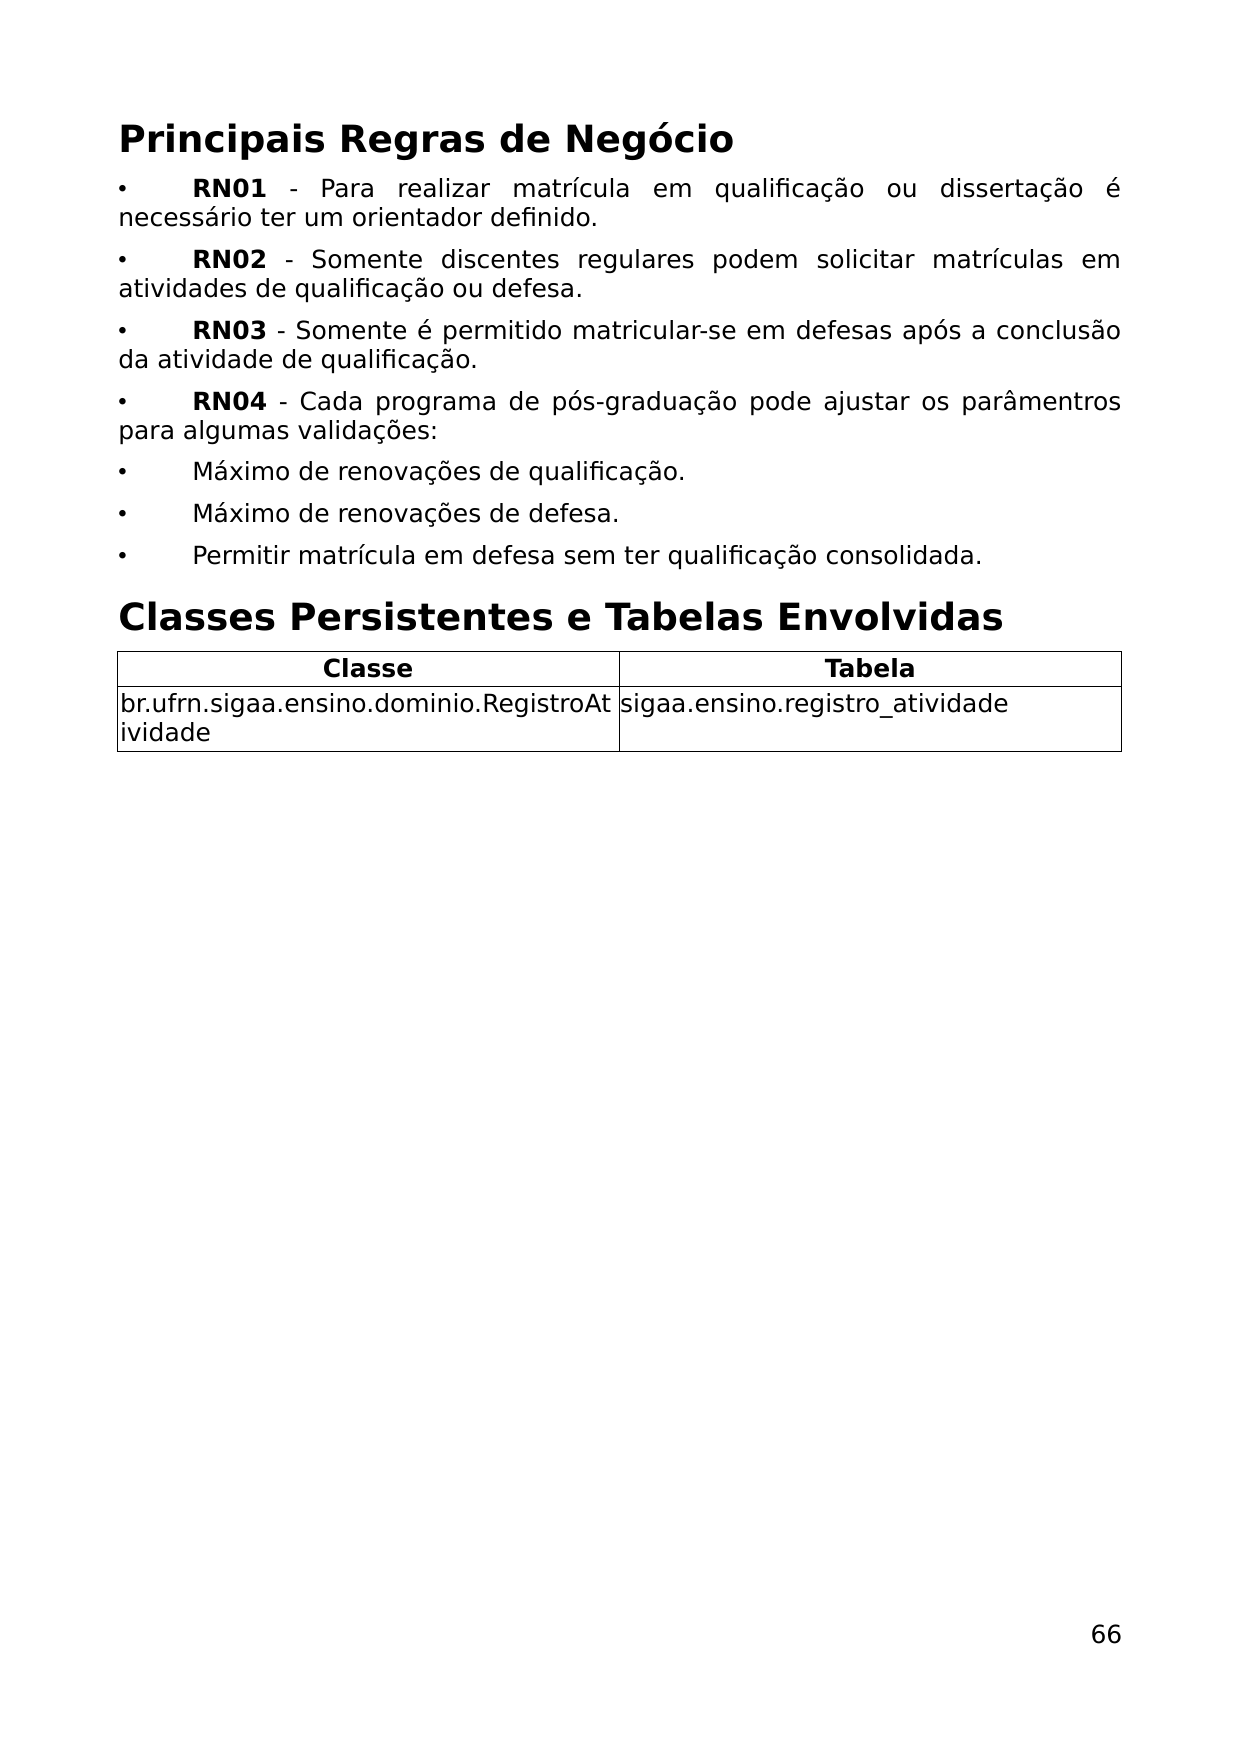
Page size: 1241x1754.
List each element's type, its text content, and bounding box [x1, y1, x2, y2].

list RN02 - Somente discentes regulares podem solicitar matrículas em atividades de qualificação ou defesa. [118, 245, 1122, 303]
table_header Classe [118, 652, 619, 686]
list RN04 - Cada programa de pós-graduação pode ajustar os parâmentros para algumas validações: [118, 387, 1122, 445]
list Máximo de renovações de qualificação. [118, 458, 1122, 487]
list RN01 - Para realizar matrícula em qualificação ou dissertação é necessário ter um orientador definido. [118, 174, 1122, 233]
list RN03 - Somente é permitido matricular-se em defesas após a conclusão da atividade de qualificação. [118, 316, 1122, 374]
list Máximo de renovações de defesa. [118, 499, 1122, 528]
list Permitir matrícula em defesa sem ter qualificação consolidada. [118, 541, 1122, 570]
subtitle Principais Regras de Negócio [118, 118, 1122, 162]
subtitle Classes Persistentes e Tabelas Envolvidas [118, 595, 1122, 639]
table_cell br.ufrn.sigaa.ensino.dominio.RegistroAtividade [118, 687, 619, 751]
table_header Tabela [620, 652, 1121, 686]
table_cell sigaa.ensino.registro_atividade [620, 687, 1121, 751]
